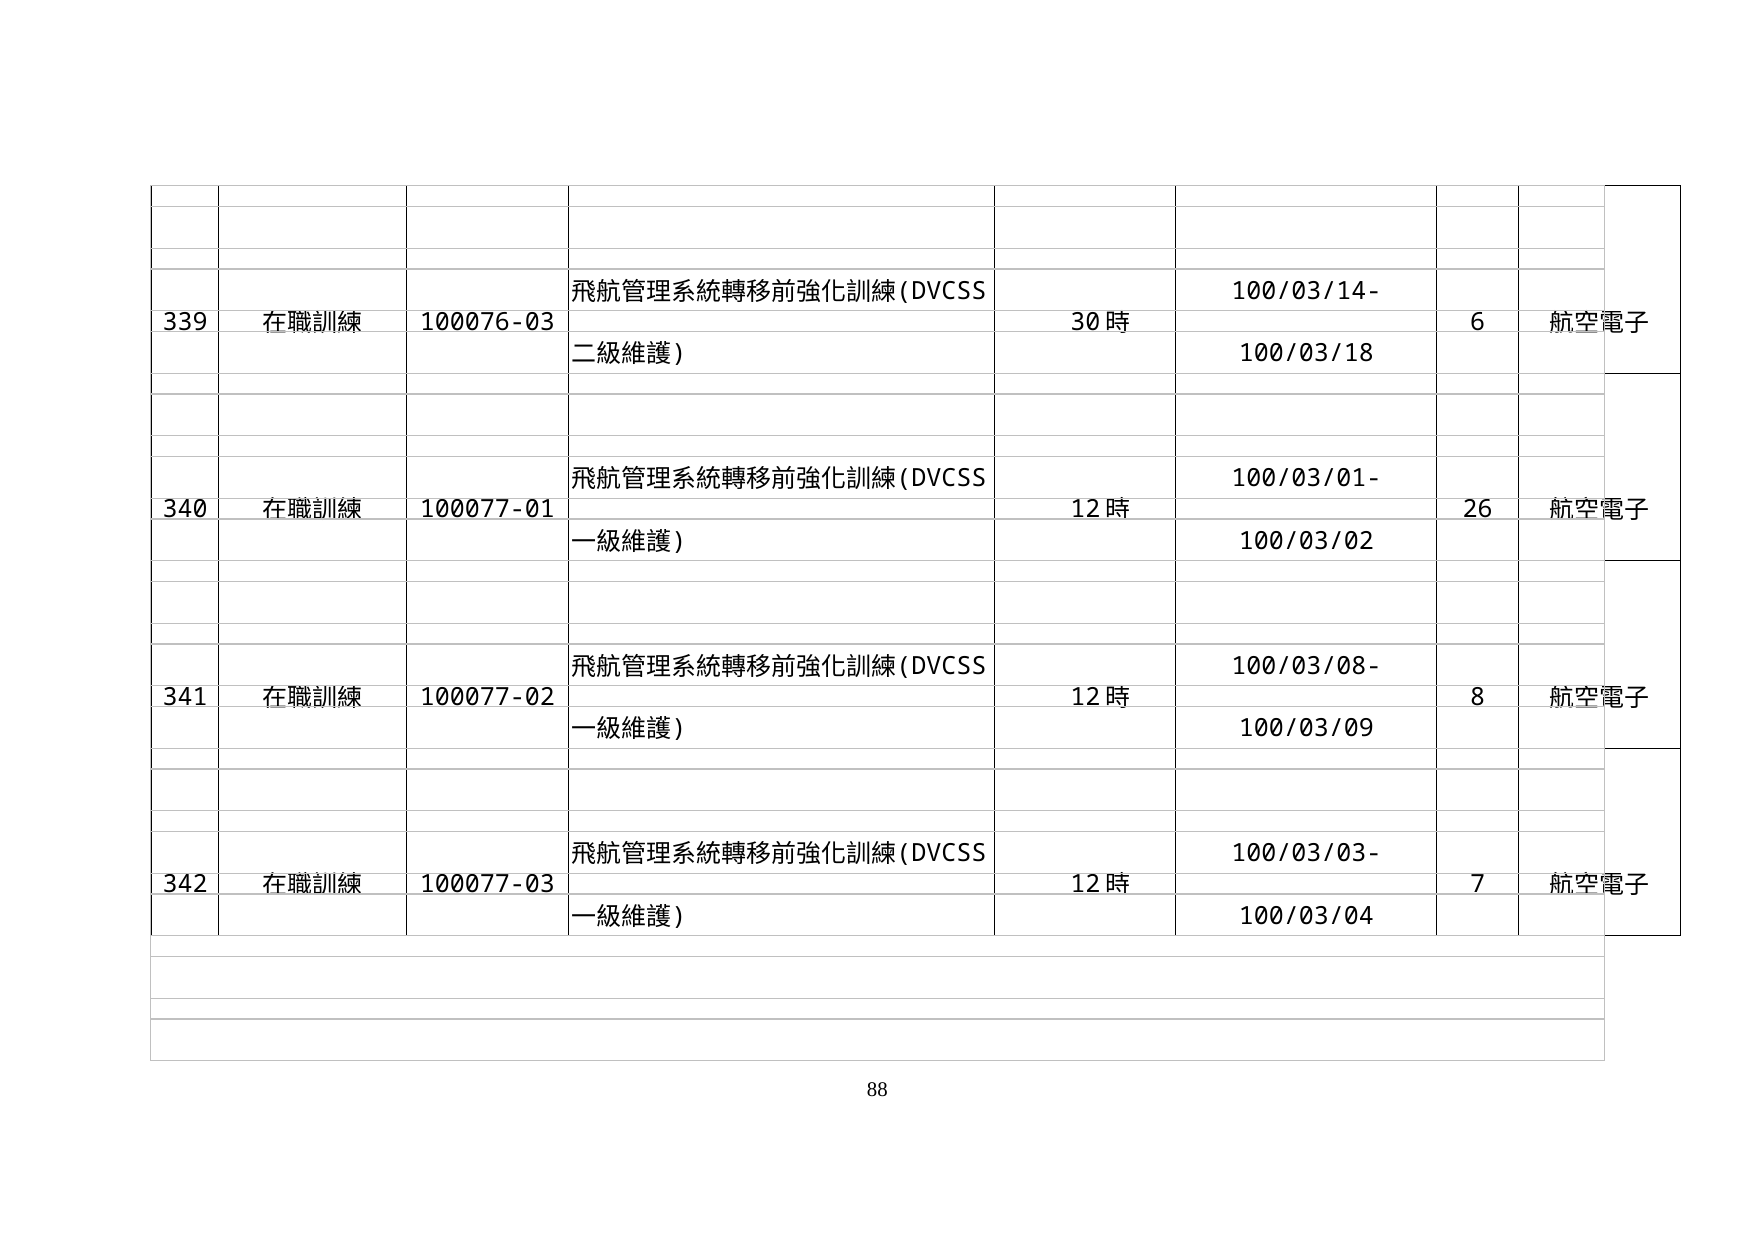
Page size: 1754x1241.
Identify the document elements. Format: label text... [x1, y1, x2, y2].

table_cell 航空電子 [1556, 686, 1604, 706]
table_cell 100/03/02 [1176, 520, 1436, 560]
table_cell [1437, 832, 1518, 873]
table_cell [152, 207, 218, 248]
table_cell 在職訓練 [219, 311, 271, 331]
table_cell 航空電子 [1519, 395, 1604, 435]
table_cell 飛航管理系統轉移前強化訓練(DVCSS [569, 645, 994, 685]
table_cell 二級維護) [569, 332, 994, 373]
table_cell 30時 [995, 207, 1175, 248]
table_cell 12時 [995, 582, 1175, 623]
table_cell 在職訓練 [306, 499, 324, 518]
table_cell [569, 436, 994, 456]
table_cell 30時 [995, 332, 1175, 373]
table_cell [407, 561, 568, 581]
table_cell [1437, 374, 1518, 393]
table_cell [407, 186, 568, 206]
table_cell 航空電子 [1519, 561, 1604, 581]
table_cell 在職訓練 [219, 874, 271, 893]
table_cell [152, 520, 218, 560]
table_cell 在職訓練 [324, 311, 333, 331]
table_cell [407, 895, 568, 935]
table_cell 100/03/01- [1176, 457, 1436, 498]
table_cell 航空電子 [1519, 770, 1604, 810]
table_cell [1176, 624, 1436, 643]
table_cell [569, 770, 994, 810]
table_cell [152, 332, 218, 373]
table_cell 在職訓練 [219, 749, 406, 768]
table_cell 339 [152, 311, 218, 331]
table_cell [1437, 770, 1518, 810]
table_cell 在職訓練 [219, 582, 406, 623]
table_cell 航空電子 [1519, 624, 1604, 643]
table_cell 航空電子 [1519, 686, 1554, 706]
table_cell 在職訓練 [324, 686, 333, 706]
table_cell [1437, 520, 1518, 560]
table_cell 在職訓練 [335, 499, 353, 518]
table_cell 30時 [995, 186, 1175, 206]
table_cell 飛航管理系統轉移前強化訓練(DVCSS [569, 270, 994, 310]
table_cell [1176, 499, 1436, 518]
table_cell 12時 [995, 811, 1175, 831]
table_cell 航空電子 [1519, 249, 1604, 268]
table_cell [1437, 457, 1518, 498]
table_cell 在職訓練 [219, 270, 406, 310]
table_cell 航空電子 [1556, 499, 1604, 518]
table_cell [407, 707, 568, 748]
table_cell 在職訓練 [269, 686, 293, 706]
table_cell [569, 249, 994, 268]
table_cell [569, 686, 994, 706]
table_cell 在職訓練 [219, 624, 406, 643]
table_cell [569, 749, 994, 768]
table_cell [1437, 207, 1518, 248]
table_cell [1437, 561, 1518, 581]
table_cell 340 [152, 499, 218, 518]
table_cell 航空電子 [1519, 811, 1604, 831]
table_cell 在職訓練 [219, 395, 406, 435]
table_cell 在職訓練 [355, 686, 406, 706]
table_cell [1437, 707, 1518, 748]
table_cell 在職訓練 [219, 707, 406, 748]
table_cell 航空電子 [1519, 749, 1604, 768]
table_cell 在職訓練 [219, 832, 406, 873]
table_cell [569, 561, 994, 581]
table_cell 航空電子 [1605, 374, 1680, 560]
table_cell [569, 811, 994, 831]
table_cell [1437, 895, 1518, 935]
table_cell 在職訓練 [306, 874, 324, 893]
table_cell [1437, 811, 1518, 831]
table_cell [152, 186, 218, 206]
table_cell [1437, 186, 1518, 206]
table_cell [152, 582, 218, 623]
table_cell 12時 [995, 374, 1175, 393]
table_cell 12時 [995, 520, 1175, 560]
table_cell 在職訓練 [219, 332, 406, 373]
table_cell [407, 749, 568, 768]
table_cell [1437, 624, 1518, 643]
table_cell 100/03/04 [1176, 895, 1436, 935]
table_cell [569, 499, 994, 518]
table_cell [569, 374, 994, 393]
table_cell 在職訓練 [219, 811, 406, 831]
table_cell 飛航管理系統轉移前強化訓練(DVCSS [569, 457, 994, 498]
table_cell 100077-01 [407, 499, 568, 518]
table_cell 在職訓練 [306, 311, 324, 331]
table_cell 在職訓練 [219, 207, 406, 248]
table_cell 航空電子 [1556, 311, 1604, 331]
table_cell 12時 [995, 874, 1124, 893]
table_cell 航空電子 [1519, 186, 1604, 206]
table_cell 12時 [995, 499, 1124, 518]
table_cell [569, 207, 994, 248]
table_cell [1437, 582, 1518, 623]
table_cell [569, 874, 994, 893]
table_cell [407, 811, 568, 831]
table_cell 飛航管理系統轉移前強化訓練(DVCSS [569, 832, 994, 873]
table_cell 航空電子 [1605, 186, 1680, 373]
table_cell [1176, 686, 1436, 706]
table_cell 航空電子 [1519, 582, 1604, 623]
table_cell 30時 [995, 311, 1124, 331]
table_cell [569, 395, 994, 435]
table_cell 30時 [1123, 311, 1175, 331]
table_cell [407, 624, 568, 643]
table_cell [152, 811, 218, 831]
table_cell 100/03/14- [1176, 270, 1436, 310]
table_cell [152, 895, 218, 935]
table_cell 12時 [995, 561, 1175, 581]
table_cell 一級維護) [569, 895, 994, 935]
table_cell [152, 624, 218, 643]
table_cell 12時 [995, 770, 1175, 810]
table_cell 在職訓練 [219, 436, 406, 456]
table_cell 8 [1437, 686, 1518, 706]
table_cell 在職訓練 [219, 645, 406, 685]
table_cell 在職訓練 [219, 457, 406, 498]
table_cell [1176, 249, 1436, 268]
table_cell 航空電子 [1605, 561, 1680, 748]
table_cell [1437, 749, 1518, 768]
table_cell [1437, 645, 1518, 685]
table_cell 在職訓練 [219, 499, 271, 518]
table_cell 12時 [995, 436, 1175, 456]
table_cell 30時 [995, 270, 1175, 310]
table_cell [1437, 436, 1518, 456]
table_cell 12時 [1123, 499, 1175, 518]
table_cell 7 [1437, 874, 1518, 893]
table_cell [1176, 186, 1436, 206]
table_cell [1437, 395, 1518, 435]
table_cell 在職訓練 [335, 874, 353, 893]
table_cell 航空電子 [1519, 332, 1604, 373]
table_cell 在職訓練 [324, 499, 333, 518]
table_cell 在職訓練 [306, 686, 324, 706]
table_cell [407, 374, 568, 393]
table_cell 在職訓練 [219, 895, 406, 935]
table_cell 12時 [995, 395, 1175, 435]
table_cell 航空電子 [1519, 520, 1604, 560]
table_cell [407, 770, 568, 810]
table_cell [407, 270, 568, 310]
table_cell [569, 311, 994, 331]
table_cell 100/03/09 [1176, 707, 1436, 748]
table_cell 在職訓練 [324, 874, 333, 893]
table_cell 100077-03 [407, 874, 568, 893]
table_cell [1176, 561, 1436, 581]
table_cell 航空電子 [1519, 874, 1554, 893]
table_cell [569, 186, 994, 206]
table_cell 12時 [995, 457, 1175, 498]
table_cell 在職訓練 [355, 499, 406, 518]
table_cell 100077-02 [407, 686, 568, 706]
table_cell 航空電子 [1519, 707, 1604, 748]
table_cell [1176, 770, 1436, 810]
table_cell 26 [1437, 499, 1518, 518]
table_cell [152, 645, 218, 685]
table_cell 12時 [995, 895, 1175, 935]
table_cell [569, 624, 994, 643]
table_cell 航空電子 [1519, 645, 1604, 685]
table_cell 12時 [995, 707, 1175, 748]
table_cell [407, 645, 568, 685]
table_cell [1437, 270, 1518, 310]
table_cell 12時 [995, 832, 1175, 873]
table_cell [1437, 249, 1518, 268]
table_cell [152, 770, 218, 810]
table_cell 在職訓練 [335, 686, 353, 706]
table_cell [152, 749, 218, 768]
table_cell [407, 332, 568, 373]
table_cell 342 [152, 874, 218, 893]
table_cell 6 [1437, 311, 1518, 331]
table_cell [1176, 311, 1436, 331]
table_cell 在職訓練 [335, 311, 353, 331]
table_cell 一級維護) [569, 520, 994, 560]
table_cell [152, 707, 218, 748]
table_cell [152, 249, 218, 268]
table_cell [569, 582, 994, 623]
table_cell [152, 832, 218, 873]
table_cell 在職訓練 [219, 186, 406, 206]
table_cell [152, 374, 218, 393]
table_cell 12時 [995, 645, 1175, 685]
table_cell 在職訓練 [269, 874, 293, 893]
table_cell 100076-03 [407, 311, 568, 331]
table_cell 航空電子 [1519, 457, 1604, 498]
table_cell 12時 [995, 749, 1175, 768]
table_cell 341 [152, 686, 218, 706]
table_cell [407, 520, 568, 560]
table_cell 航空電子 [1556, 874, 1604, 893]
table_cell 航空電子 [1519, 436, 1604, 456]
table_cell 一級維護) [569, 707, 994, 748]
table_cell 在職訓練 [219, 686, 271, 706]
table_cell [152, 270, 218, 310]
table_cell 100/03/18 [1176, 332, 1436, 373]
table_cell [407, 436, 568, 456]
table_cell 航空電子 [1519, 207, 1604, 248]
table_cell [407, 582, 568, 623]
table_cell [407, 395, 568, 435]
table_cell [152, 395, 218, 435]
table_cell [407, 457, 568, 498]
table_cell [407, 249, 568, 268]
table_cell 在職訓練 [269, 311, 293, 331]
table_cell 12時 [995, 624, 1175, 643]
table_cell 在職訓練 [269, 499, 293, 518]
table_cell [1437, 332, 1518, 373]
table_cell 100/03/03- [1176, 832, 1436, 873]
table_cell 航空電子 [1605, 749, 1680, 935]
table_cell 在職訓練 [219, 520, 406, 560]
table_cell [1176, 874, 1436, 893]
table_cell [152, 457, 218, 498]
table_cell 在職訓練 [355, 311, 406, 331]
table_cell [1176, 374, 1436, 393]
table_cell 航空電子 [1519, 311, 1554, 331]
table_cell 航空電子 [1519, 895, 1604, 935]
table_cell 航空電子 [1519, 374, 1604, 393]
table_cell 30時 [995, 249, 1175, 268]
table_cell [1176, 582, 1436, 623]
table_cell 12時 [995, 686, 1124, 706]
table_cell [407, 832, 568, 873]
table_cell 在職訓練 [219, 249, 406, 268]
table_cell 航空電子 [1519, 832, 1604, 873]
table_cell [152, 561, 218, 581]
table_cell [1176, 395, 1436, 435]
table_cell 在職訓練 [219, 561, 406, 581]
table_cell 在職訓練 [219, 374, 406, 393]
table_cell 在職訓練 [355, 874, 406, 893]
table_cell [152, 436, 218, 456]
table_cell [1176, 749, 1436, 768]
table_cell 100/03/08- [1176, 645, 1436, 685]
table_cell [1176, 207, 1436, 248]
table_cell 航空電子 [1519, 499, 1554, 518]
table_cell 12時 [1123, 874, 1175, 893]
table_cell 12時 [1123, 686, 1175, 706]
table_cell 在職訓練 [219, 770, 406, 810]
table_cell [407, 207, 568, 248]
table_cell 航空電子 [1519, 270, 1604, 310]
table_cell [1176, 811, 1436, 831]
table_cell [1176, 436, 1436, 456]
